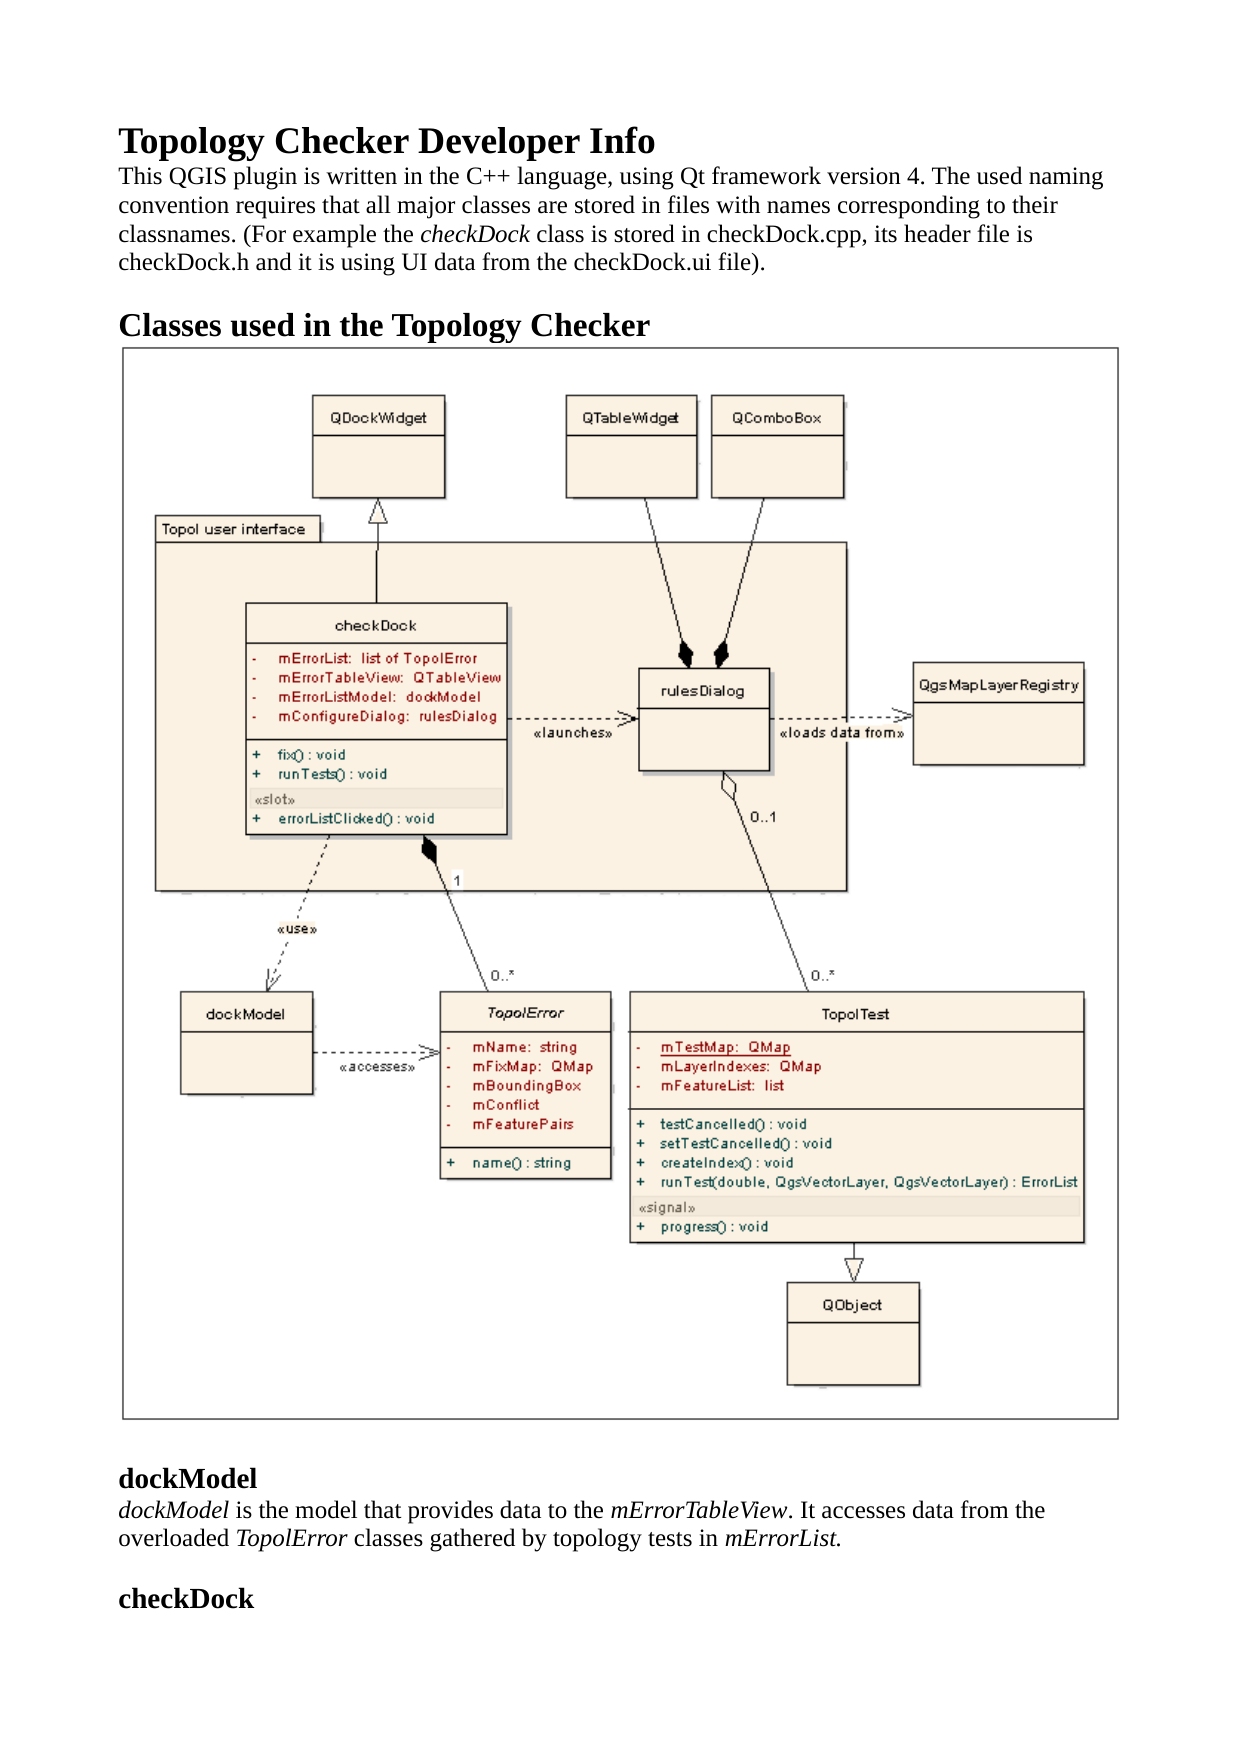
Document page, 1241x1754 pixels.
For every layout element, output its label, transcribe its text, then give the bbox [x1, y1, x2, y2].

text Classes used in the Topology Checker [118, 305, 1122, 343]
text This QGIS plugin is written in the C++ language, using Qt framework version 4. The used naming convention requires that all major classes are stored in files with names corresponding to their classnames. (For example the checkDock class is stored in checkDock.cpp, its header file is checkDock.h and it is using UI data from the checkDock.ui file). [118, 161, 1122, 276]
text Topology Checker Developer Info [118, 118, 1122, 161]
text checkDock [118, 1581, 1122, 1614]
picture [118, 343, 1122, 1423]
text dockModel [118, 1461, 1122, 1495]
text dockModel is the model that provides data to the mErrorTableView. It accesses data from the overloaded TopolError classes gathered by topology tests in mErrorList. [118, 1495, 1122, 1552]
